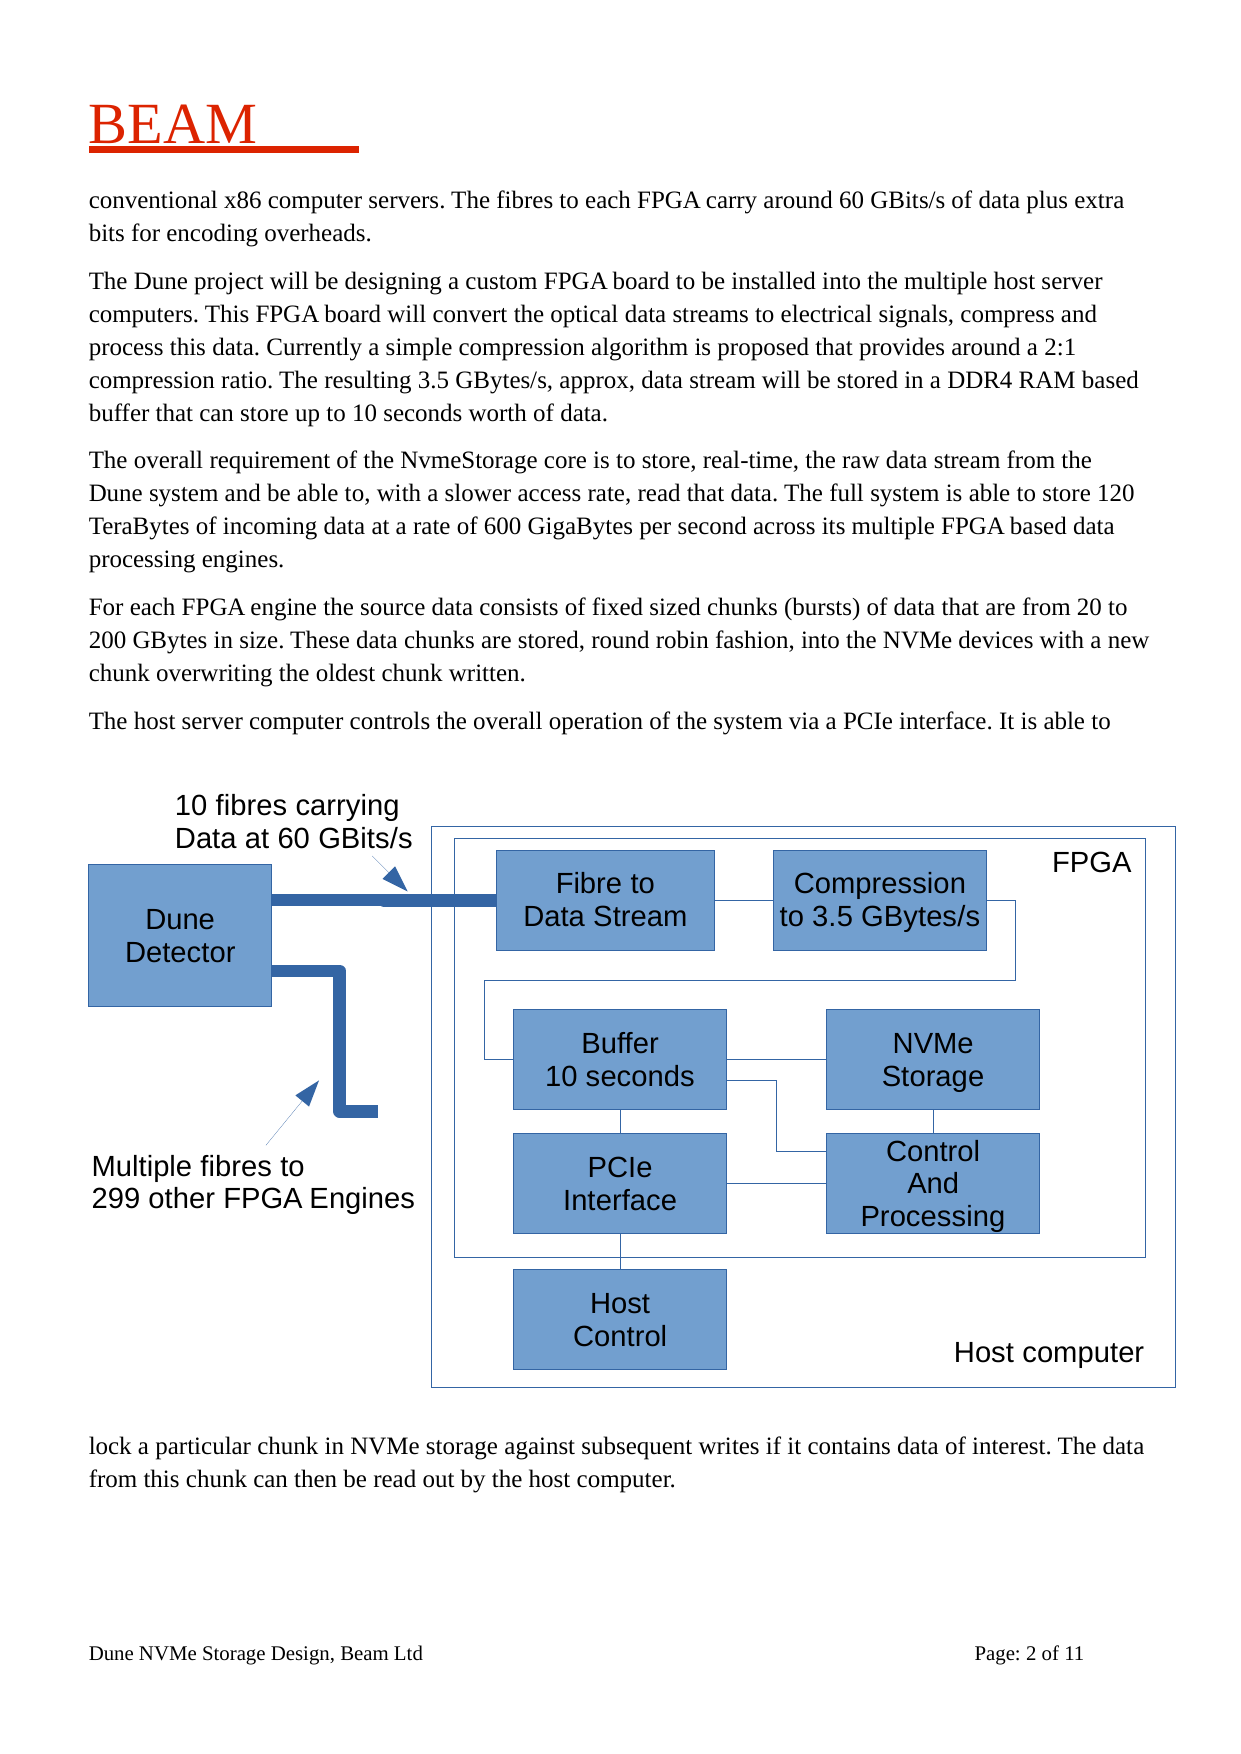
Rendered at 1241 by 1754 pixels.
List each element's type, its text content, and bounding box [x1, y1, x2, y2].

text conventional x86 computer servers. The fibres to each FPGA carry around 60 GBits/s of data plus extra bits for encoding overheads. [88, 185, 1152, 247]
text For each FPGA engine the source data consists of fixed sized chunks (bursts) of data that are from 20 to 200 GBytes in size. These data chunks are stored, round robin fashion, into the NVMe devices with a new chunk overwriting the oldest chunk written. [88, 592, 1152, 687]
text The Dune project will be designing a custom FPGA board to be installed into the multiple host server computers. This FPGA board will convert the optical data streams to electrical signals, compress and process this data. Currently a simple compression algorithm is proposed that provides around a 2:1 compression ratio. The resulting 3.5 GBytes/s, approx, data stream will be stored in a DDR4 RAM based buffer that can store up to 10 seconds worth of data. [88, 266, 1152, 427]
text lock a particular chunk in NVMe storage against subsequent writes if it contains data of interest. The data from this chunk can then be read out by the host computer. [88, 1431, 1152, 1492]
text The overall requirement of the NvmeStorage core is to store, real-time, the raw data stream from the Dune system and be able to, with a slower access rate, read that data. The full system is able to store 120 TeraBytes of incoming data at a rate of 600 GigaBytes per second across its multiple FPGA based data processing engines. [88, 445, 1152, 573]
text The host server computer controls the overall operation of the system via a PCIe interface. It is able to [88, 706, 1152, 756]
